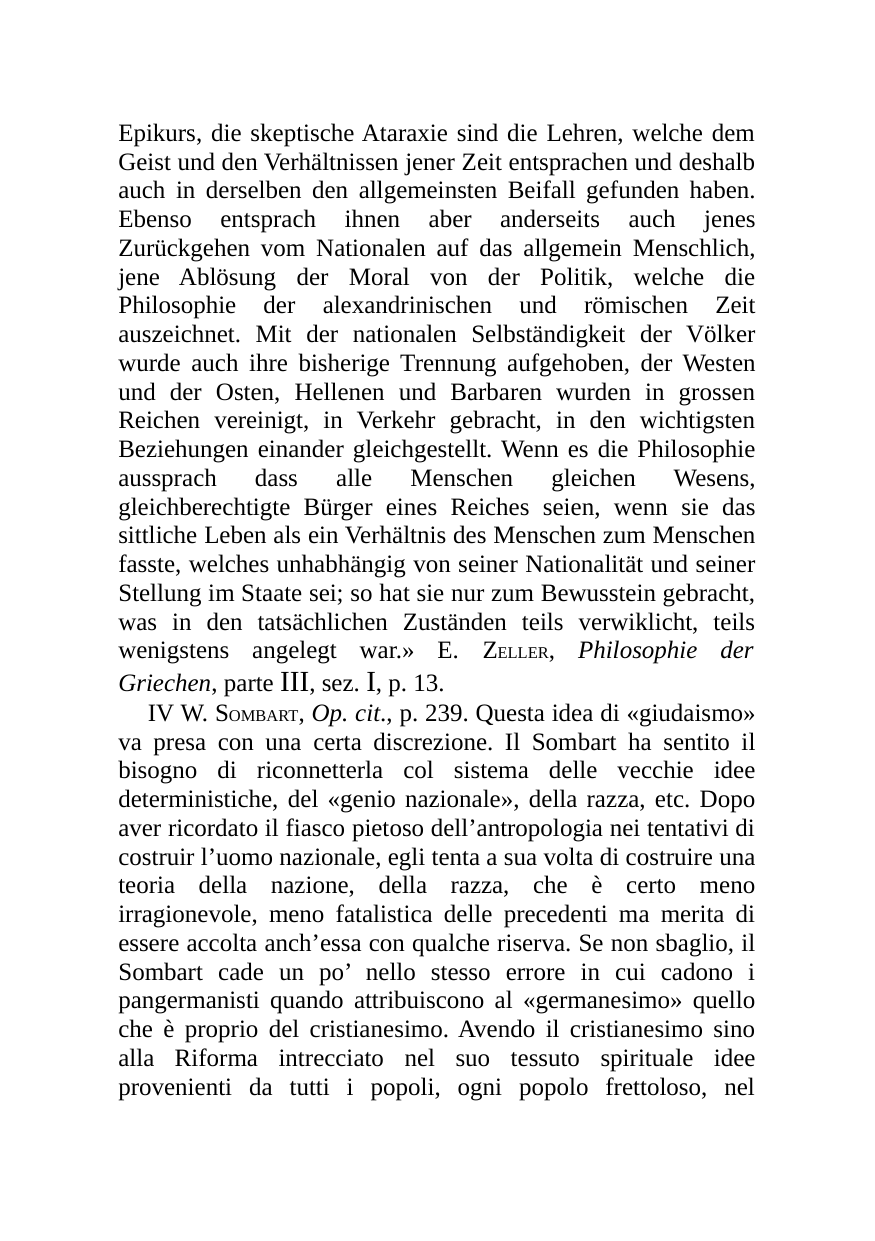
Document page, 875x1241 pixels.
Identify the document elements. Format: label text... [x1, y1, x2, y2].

text Epikurs, die skeptische Ataraxie sind die Lehren, welche dem Geist und den Verhältnissen jener Zeit entsprachen und deshalb auch in derselben den allgemeinsten Beifall gefunden haben. Ebenso entsprach ihnen aber anderseits auch jenes Zurückgehen vom Nationalen auf das allgemein Menschlich, jene Ablösung der Moral von der Politik, welche die Philosophie der alexandrinischen und römischen Zeit auszeichnet. Mit der nationalen Selbständigkeit der Völker wurde auch ihre bisherige Trennung aufgehoben, der Westen und der Osten, Hellenen und Barbaren wurden in grossen Reichen vereinigt, in Verkehr gebracht, in den wichtigsten Beziehungen einander gleichgestellt. Wenn es die Philosophie aussprach dass alle Menschen gleichen Wesens, gleichberechtigte Bürger eines Reiches seien, wenn sie das sittliche Leben als ein Verhältnis des Menschen zum Menschen fasste, welches unhabhängig von seiner Nationalität und seiner Stellung im Staate sei; so hat sie nur zum Bewusstein gebracht, was in den tatsächlichen Zuständen teils verwiklicht, teils wenigstens angelegt war.» E. Zeller, Philosophie der Griechen, parte III, sez. I, p. 13. [118, 118, 756, 698]
text W. Sombart, Op. cit., p. 239. Questa idea di «giudaismo» va presa con una certa discrezione. Il Sombart ha sentito il bisogno di riconnetterla col sistema delle vecchie idee deterministiche, del «genio nazionale», della razza, etc. Dopo aver ricordato il fiasco pietoso dell’antropologia nei tentativi di costruir l’uomo nazionale, egli tenta a sua volta di costruire una teoria della nazione, della razza, che è certo meno irragionevole, meno fatalistica delle precedenti ma merita di essere accolta anch’essa con qualche riserva. Se non sbaglio, il Sombart cade un po’ nello stesso errore in cui cadono i pangermanisti quando attribuiscono al «germanesimo» quello che è proprio del cristianesimo. Avendo il cristianesimo sino alla Riforma intrecciato nel suo tessuto spirituale idee provenienti da tutti i popoli, ogni popolo frettoloso, nel [118, 698, 756, 1100]
